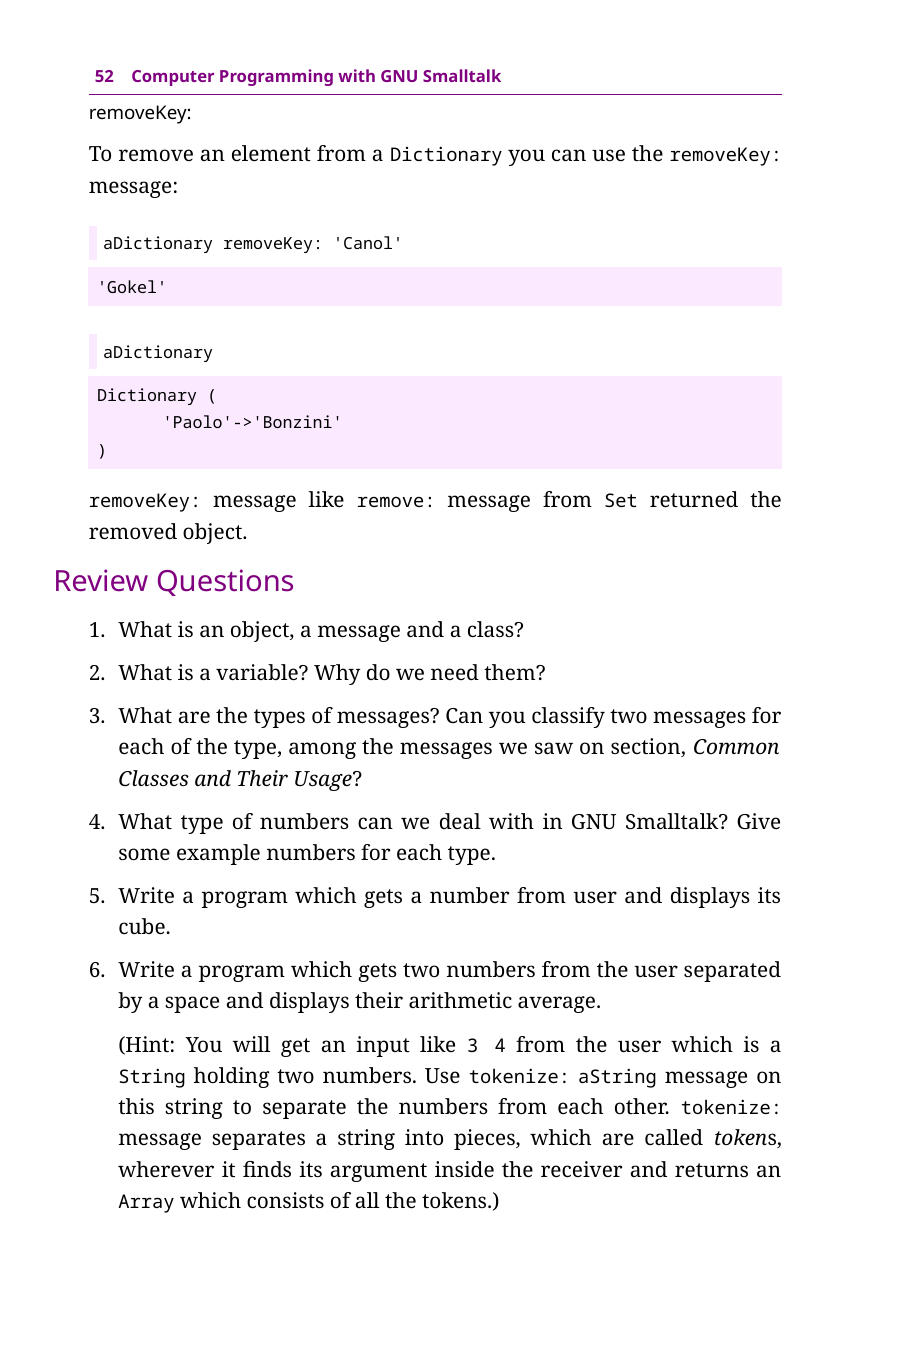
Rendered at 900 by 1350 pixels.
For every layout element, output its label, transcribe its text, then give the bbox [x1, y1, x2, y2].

list Write a program which gets two numbers from the user separated by a space and displays their arithmetic average. [88, 955, 782, 1015]
text removeKey: message like remove: message from Set returned the removed object. [88, 486, 782, 545]
text Dictionary ( 'Paolo'->'Bonzini' ) [97, 384, 773, 461]
list (Hint: You will get an input like 3 4 from the user which is a String holding two numbers. Use tokenize: aString message on this string to separate the numbers from each other. tokenize: message separates a string into pieces, which are called tokens, wherever it finds its argument inside the receiver and returns an Array which consists of all the tokens.) [88, 1030, 782, 1214]
text To remove an element from a Dictionary you can use the removeKey: message: [88, 139, 782, 199]
list What type of numbers can we deal with in GNU Smalltalk? Give some example numbers for each type. [88, 807, 782, 867]
list What is an object, a message and a class? [88, 615, 782, 644]
subtitle Review Questions [53, 560, 782, 599]
list What are the types of messages? Can you classify two messages for each of the type, among the messages we saw on section, Common Classes and Their Usage? [88, 701, 782, 792]
text aDictionary removeKey: 'Canol' [97, 226, 782, 260]
text aDictionary [97, 334, 782, 369]
text 'Gokel' [97, 275, 773, 298]
list Write a program which gets a number from user and displays its cube. [88, 881, 782, 941]
list What is a variable? Why do we need them? [88, 658, 782, 687]
subtitle removeKey: [88, 100, 782, 125]
